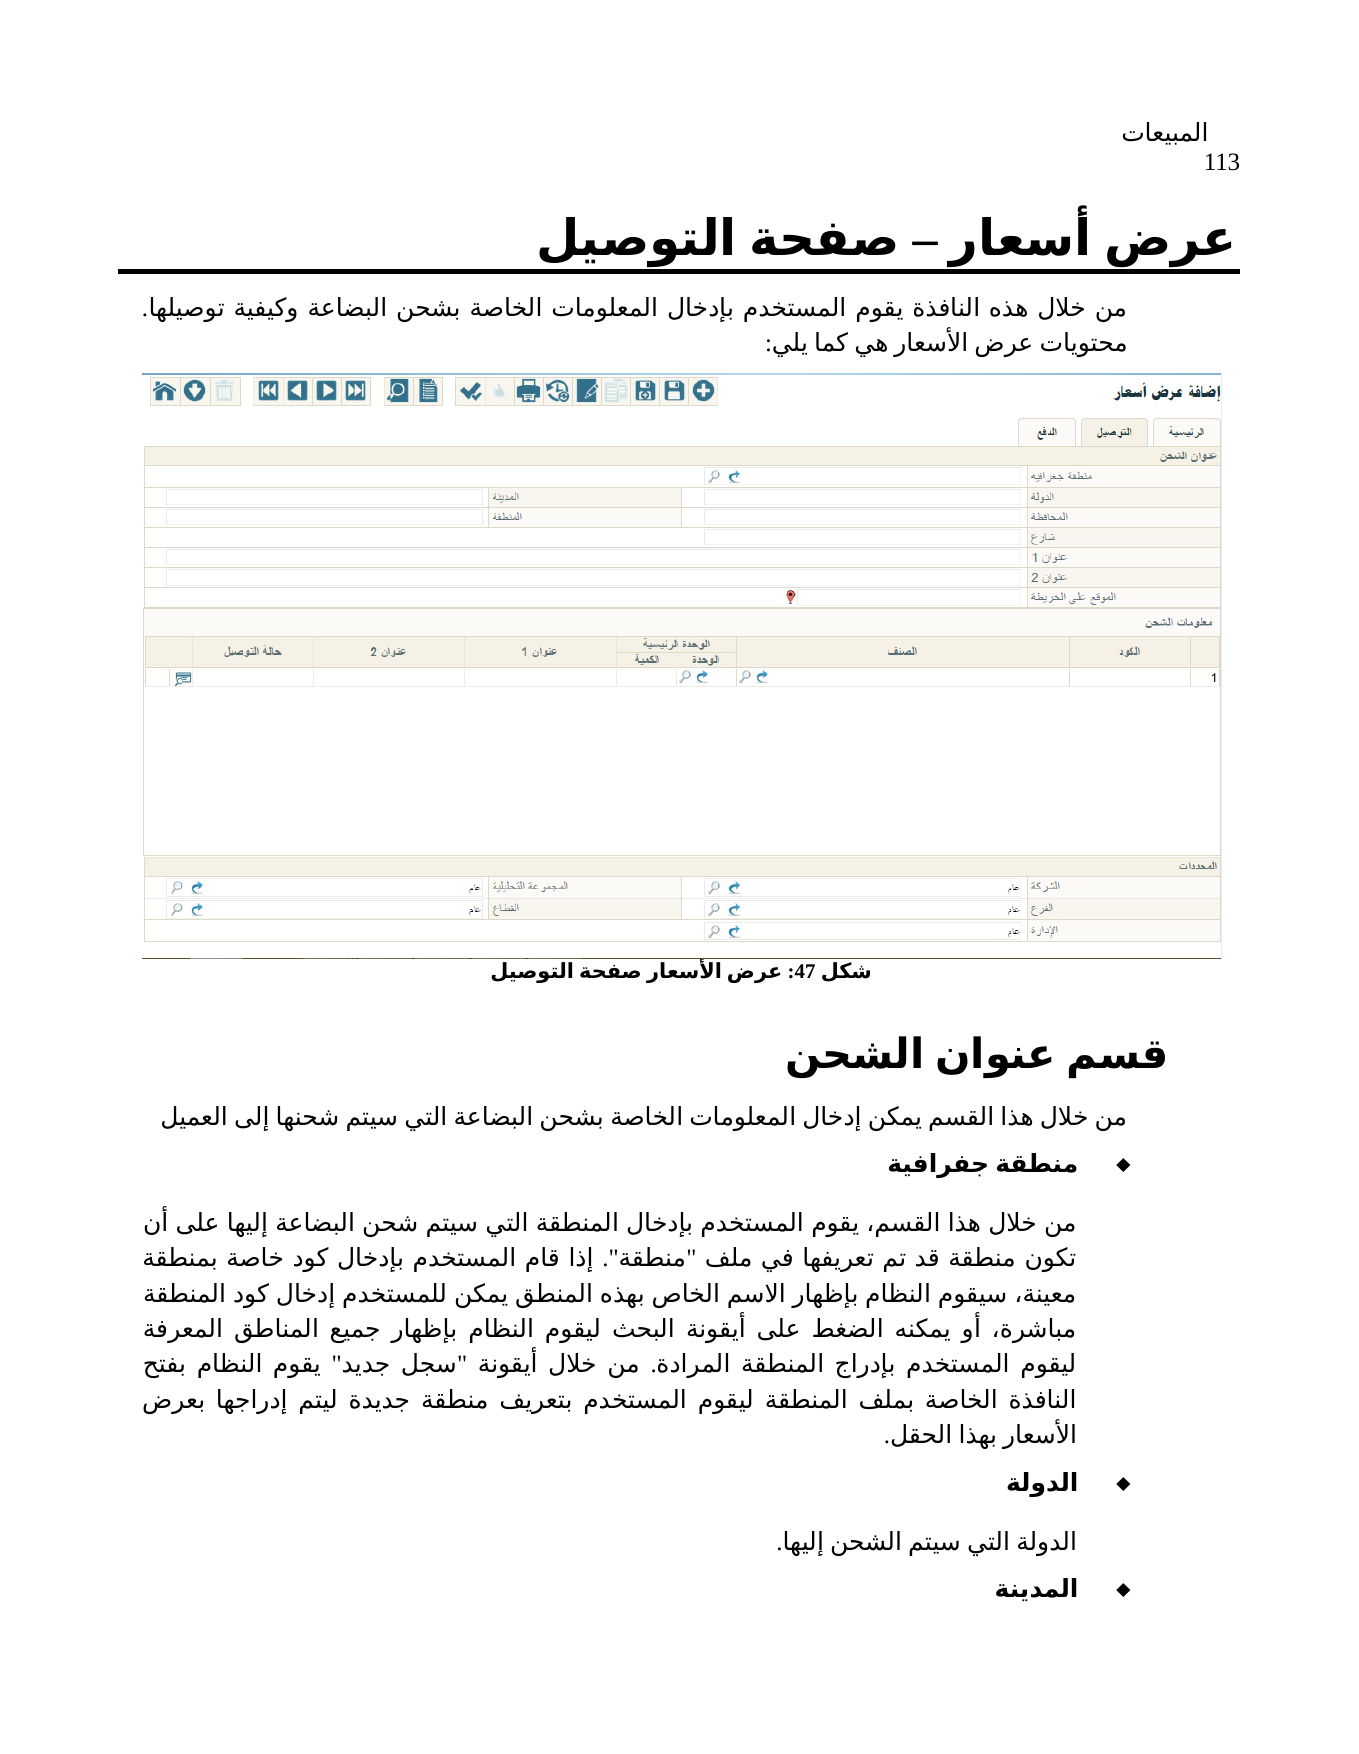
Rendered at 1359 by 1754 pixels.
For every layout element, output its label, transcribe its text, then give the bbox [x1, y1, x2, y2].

picture [142, 373, 1222, 959]
text قسم عنوان الشحن [142, 1029, 1169, 1077]
text عرض أسعار – صفحة التوصيل [118, 206, 1240, 269]
text من خلال هذه النافذة يقوم المستخدم بإدخال المعلومات الخاصة بشحن البضاعة وكيفية توصيلها. محتويات عرض الأسعار هي كما يلي: [142, 286, 1128, 357]
list الدولة [177, 1461, 1116, 1496]
text شكل 47: عرض الأسعار صفحة التوصيل [131, 959, 1231, 983]
text الدولة التي سيتم الشحن إليها. [142, 1520, 1077, 1555]
text من خلال هذا القسم يمكن إدخال المعلومات الخاصة بشحن البضاعة التي سيتم شحنها إلى العميل [142, 1095, 1128, 1130]
text من خلال هذا القسم، يقوم المستخدم بإدخال المنطقة التي سيتم شحن البضاعة إليها على أن تكون منطقة قد تم تعريفها في ملف "منطقة". إذا قام المستخدم بإدخال كود خاصة بمنطقة معينة، سيقوم النظام بإظهار الاسم الخاص بهذه المنطق يمكن للمستخدم إدخال كود المنطقة مباشرة، أو يمكنه الضغط على أيقونة البحث ليقوم النظام بإظهار جميع المناطق المعرفة ليقوم المستخدم بإدراج المنطقة المرادة. من خلال أيقونة "سجل جديد" يقوم النظام بفتح النافذة الخاصة بملف المنطقة ليقوم المستخدم بتعريف منطقة جديدة ليتم إدراجها بعرض الأسعار بهذا الحقل. [142, 1201, 1077, 1449]
list المدينة [177, 1567, 1116, 1603]
list منطقة جفرافية [177, 1142, 1116, 1178]
